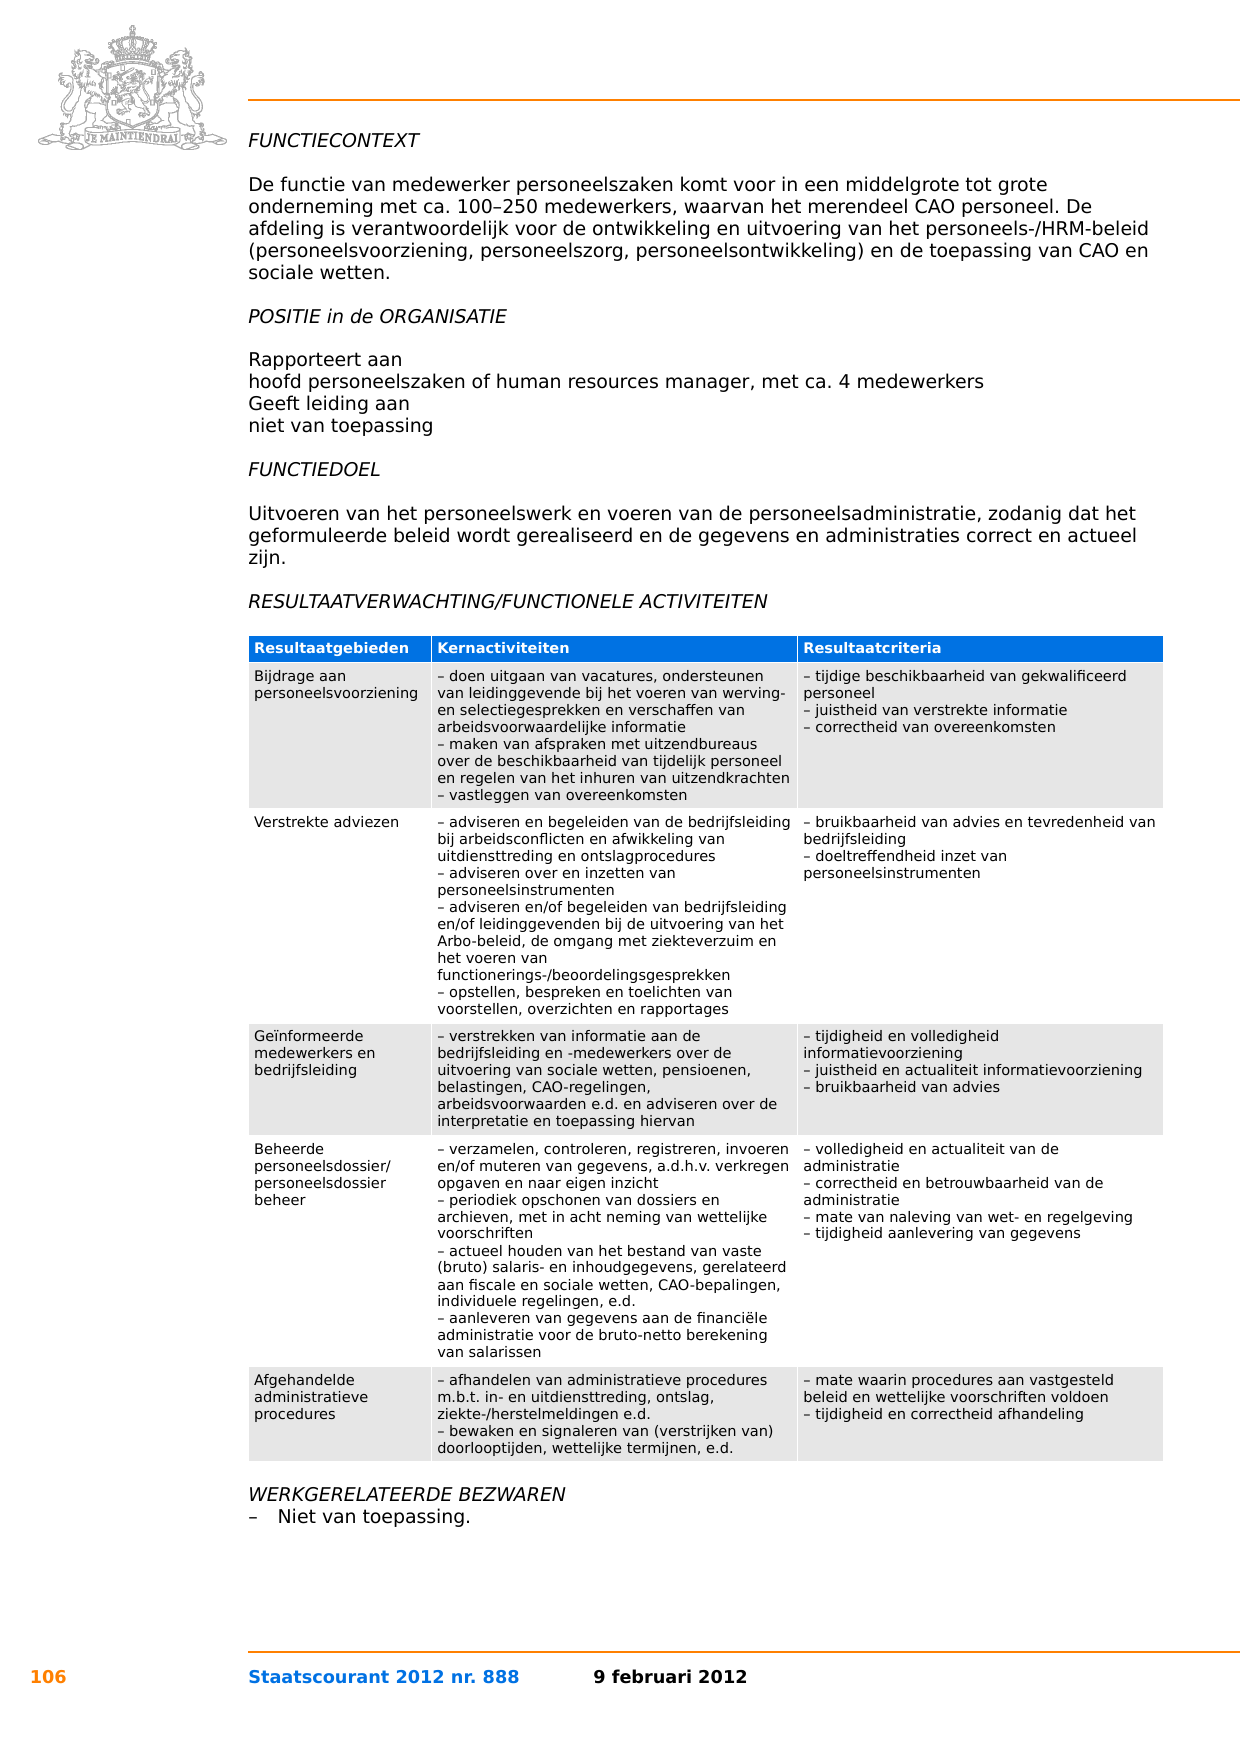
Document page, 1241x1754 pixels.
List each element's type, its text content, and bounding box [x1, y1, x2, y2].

table_cell – verstrekken van informatie aan de bedrijfsleiding en -medewerkers over de uitvoering van sociale wetten, pensioenen, belastingen, CAO-regelingen, arbeidsvoorwaarden e.d. en adviseren over de interpretatie en toepassing hiervan [432, 1024, 797, 1135]
table_cell Verstrekte adviezen [249, 809, 431, 1022]
table_cell – doen uitgaan van vacatures, ondersteunen van leidinggevende bij het voeren van werving- en selectiegesprekken en verschaffen van arbeidsvoorwaardelijke informatie – maken van afspraken met uitzendbureaus over de beschikbaarheid van tijdelijk personeel en regelen van het inhuren van uitzendkrachten – vastleggen van overeenkomsten [432, 663, 797, 808]
table_cell – tijdigheid en volledigheid informatievoorziening – juistheid en actualiteit informatievoorziening – bruikbaarheid van advies [798, 1024, 1163, 1135]
table_cell – afhandelen van administratieve procedures m.b.t. in- en uitdiensttreding, ontslag, ziekte-/herstelmeldingen e.d. – bewaken en signaleren van (verstrijken van) doorlooptijden, wettelijke termijnen, e.d. [432, 1367, 797, 1461]
table_cell Afgehandelde administratieve procedures [249, 1367, 431, 1461]
table_cell Bijdrage aan personeelsvoorziening [249, 663, 431, 808]
table_cell – mate waarin procedures aan vastgesteld beleid en wettelijke voorschriften voldoen – tijdigheid en correctheid afhandeling [798, 1367, 1163, 1461]
text De functie van medewerker personeelszaken komt voor in een middelgrote tot grote onderneming met ca. 100–250 medewerkers, waarvan het merendeel CAO personeel. De afdeling is verantwoordelijk voor de ontwikkeling en uitvoering van het personeels-/HRM-beleid (personeelsvoorziening, personeelszorg, personeelsontwikkeling) en de toepassing van CAO en sociale wetten. [248, 174, 1163, 284]
table_header Resultaatcriteria [798, 636, 1163, 662]
picture [38, 25, 227, 150]
table_header Resultaatgebieden [249, 636, 431, 662]
table_cell Geïnformeerde medewerkers en bedrijfsleiding [249, 1024, 431, 1135]
subtitle FUNCTIECONTEXT [248, 130, 1163, 152]
table_cell – tijdige beschikbaarheid van gekwalificeerd personeel – juistheid van verstrekte informatie – correctheid van overeenkomsten [798, 663, 1163, 808]
text hoofd personeelszaken of human resources manager, met ca. 4 medewerkers [248, 371, 1163, 393]
text niet van toepassing [248, 415, 1163, 437]
subtitle POSITIE in de ORGANISATIE [248, 306, 1163, 327]
table_cell – volledigheid en actualiteit van de administratie – correctheid en betrouwbaarheid van de administratie – mate van naleving van wet- en regelgeving – tijdigheid aanlevering van gegevens [798, 1136, 1163, 1366]
table_cell Beheerde personeelsdossier/ personeelsdossier beheer [249, 1136, 431, 1366]
text Rapporteert aan [248, 349, 1163, 371]
table_cell – verzamelen, controleren, registreren, invoeren en/of muteren van gegevens, a.d.h.v. verkregen opgaven en naar eigen inzicht – periodiek opschonen van dossiers en archieven, met in acht neming van wettelijke voorschriften – actueel houden van het bestand van vaste (bruto) salaris- en inhoudgegevens, gerelateerd aan fiscale en sociale wetten, CAO-bepalingen, individuele regelingen, e.d. – aanleveren van gegevens aan de financiële administratie voor de bruto-netto berekening van salarissen [432, 1136, 797, 1366]
table_header Kernactiviteiten [432, 636, 797, 662]
text Uitvoeren van het personeelswerk en voeren van de personeelsadministratie, zodanig dat het geformuleerde beleid wordt gerealiseerd en de gegevens en administraties correct en actueel zijn. [248, 503, 1163, 569]
subtitle WERKGERELATEERDE BEZWAREN [248, 1484, 1163, 1506]
text Geeft leiding aan [248, 393, 1163, 415]
table_cell – adviseren en begeleiden van de bedrijfsleiding bij arbeidsconflicten en afwikkeling van uitdiensttreding en ontslagprocedures – adviseren over en inzetten van personeelsinstrumenten – adviseren en/of begeleiden van bedrijfsleiding en/of leidinggevenden bij de uitvoering van het Arbo-beleid, de omgang met ziekteverzuim en het voeren van functionerings-/beoordelingsgesprekken – opstellen, bespreken en toelichten van voorstellen, overzichten en rapportages [432, 809, 797, 1022]
subtitle RESULTAATVERWACHTING/FUNCTIONELE ACTIVITEITEN [248, 591, 1163, 613]
subtitle FUNCTIEDOEL [248, 459, 1163, 481]
text – Niet van toepassing. [248, 1506, 1163, 1528]
table_cell – bruikbaarheid van advies en tevredenheid van bedrijfsleiding – doeltreffendheid inzet van personeelsinstrumenten [798, 809, 1163, 1022]
